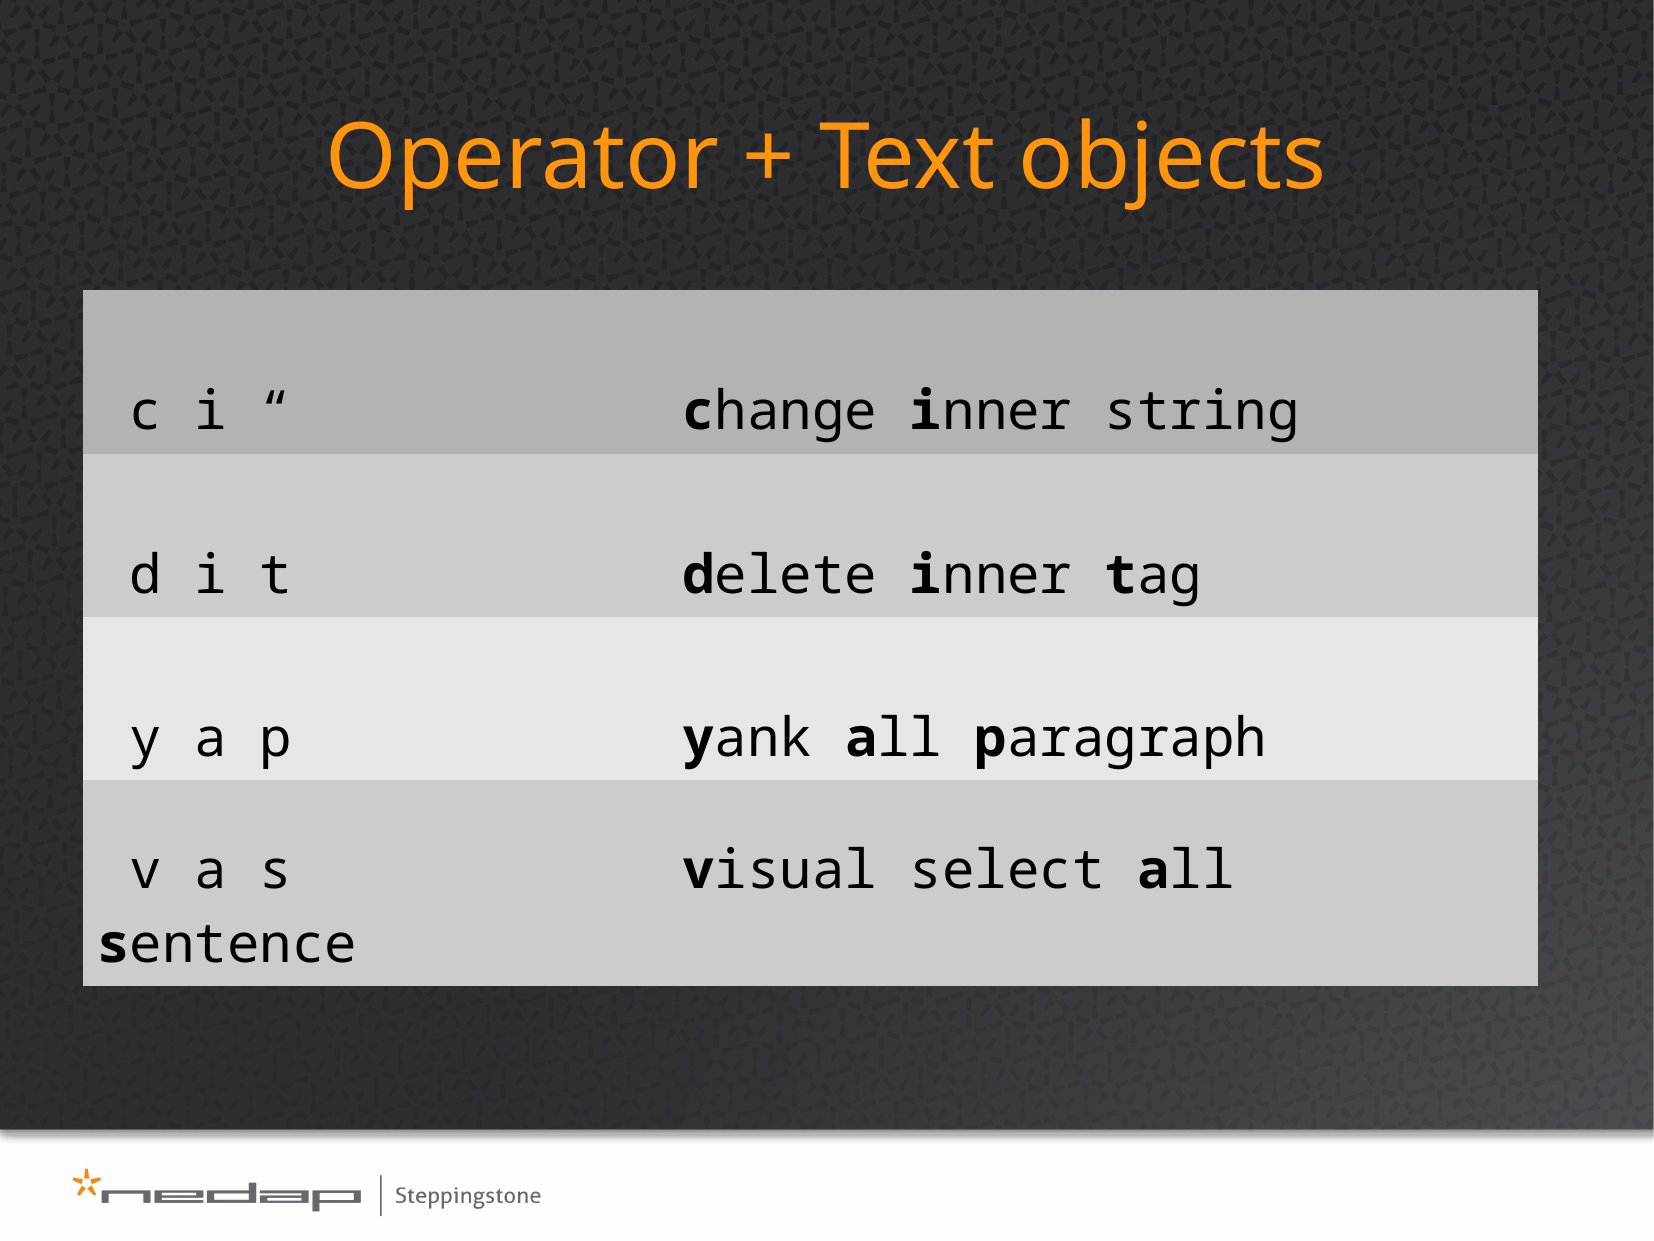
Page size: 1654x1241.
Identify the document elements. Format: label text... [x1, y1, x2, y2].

table_cell v a s visual select all sentence [83, 780, 1538, 986]
title Operator + Text objects [82, 49, 1571, 257]
table_cell d i t delete inner tag [83, 454, 1538, 617]
picture [0, 0, 1654, 1241]
table_cell y a p yank all paragraph [83, 617, 1538, 780]
table_header c i “ change inner string [83, 290, 1538, 454]
